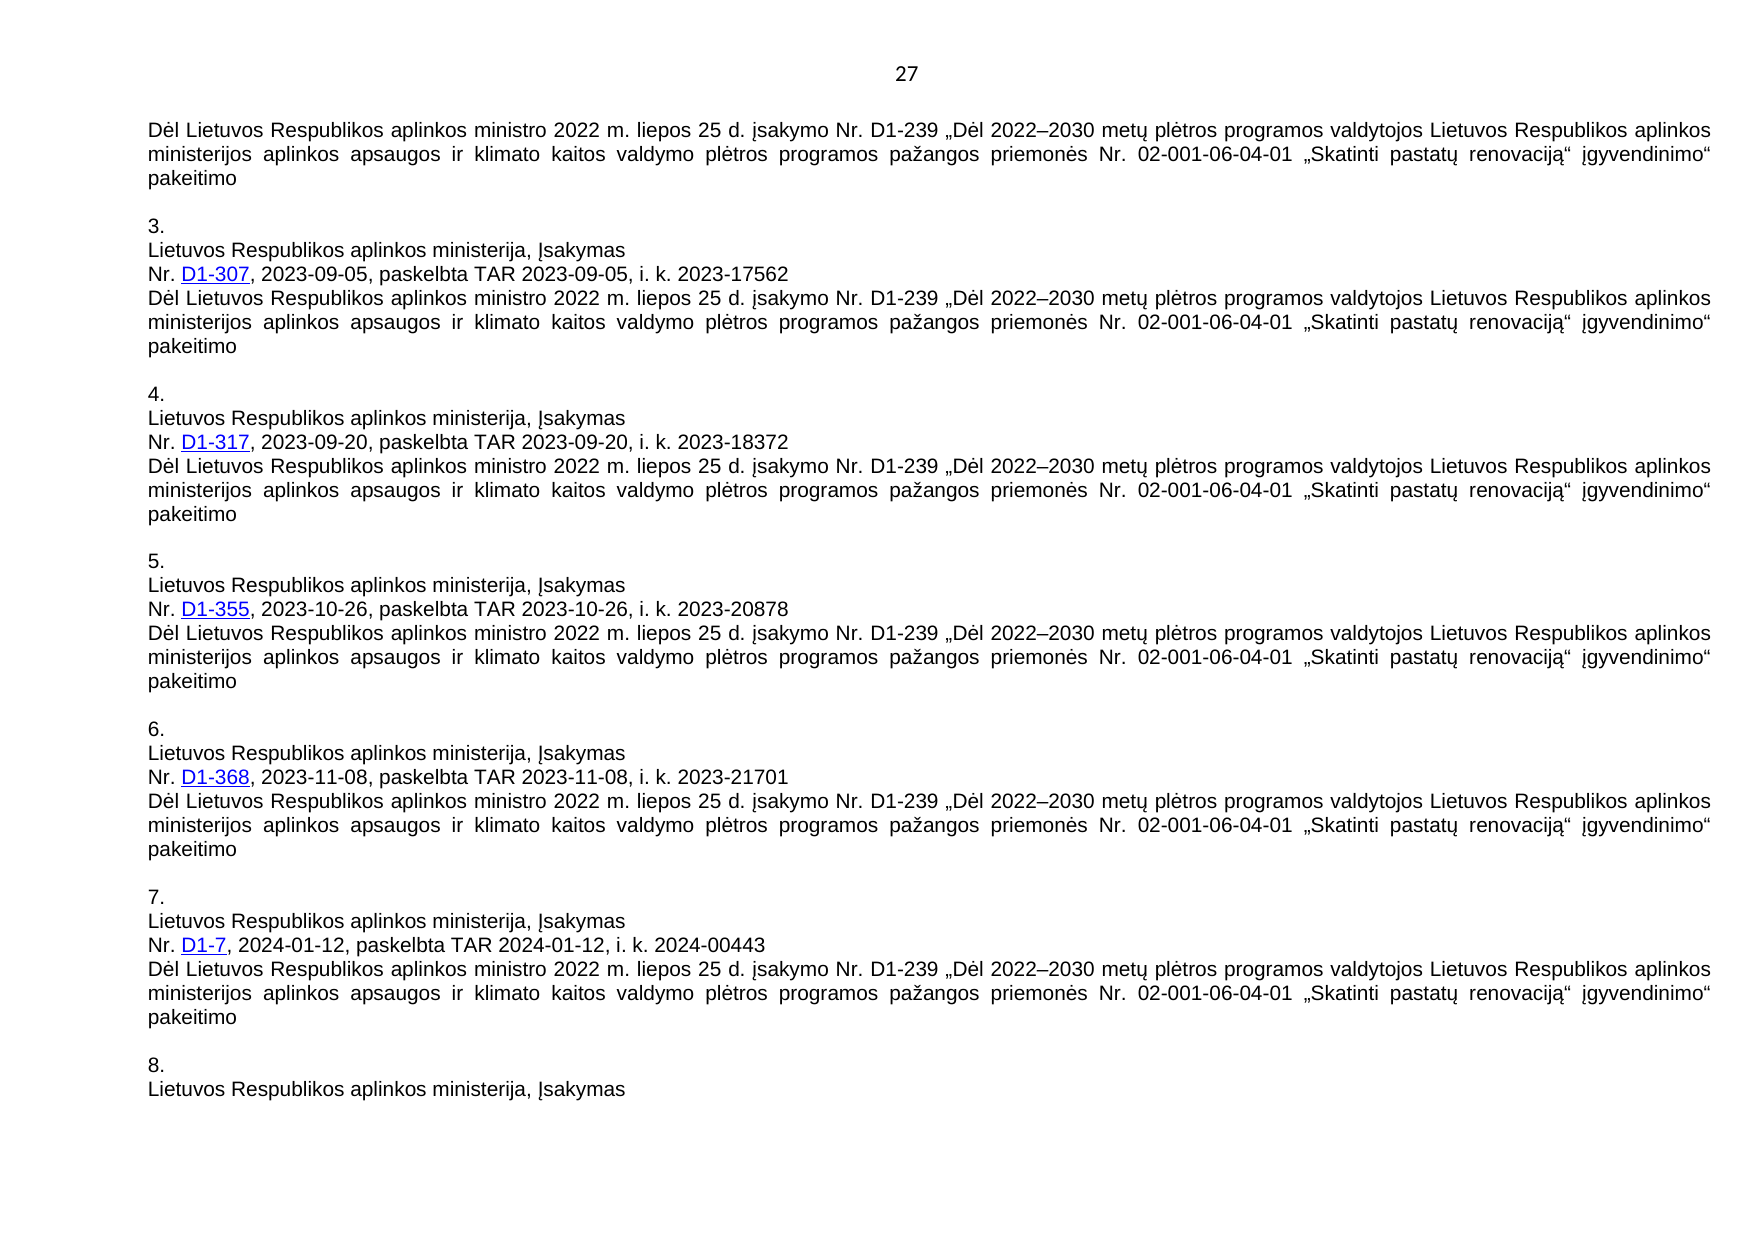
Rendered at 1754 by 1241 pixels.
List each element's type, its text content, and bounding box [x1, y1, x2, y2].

text Nr. D1-307, 2023-09-05, paskelbta TAR 2023-09-05, i. k. 2023-17562 [148, 262, 1713, 286]
text Dėl Lietuvos Respublikos aplinkos ministro 2022 m. liepos 25 d. įsakymo Nr. D1-239 „Dėl 2022–2030 metų plėtros programos valdytojos Lietuvos Respublikos aplinkos ministerijos aplinkos apsaugos ir klimato kaitos valdymo plėtros programos pažangos priemonės Nr. 02-001-06-04-01 „Skatinti pastatų renovaciją“ įgyvendinimo“ pakeitimo [148, 789, 1713, 861]
text 4. [148, 382, 1713, 406]
text 7. [148, 885, 1713, 909]
text Lietuvos Respublikos aplinkos ministerija, Įsakymas [148, 1076, 1713, 1100]
text 3. [148, 214, 1713, 238]
text 5. [148, 549, 1713, 573]
text 8. [148, 1052, 1713, 1076]
text Lietuvos Respublikos aplinkos ministerija, Įsakymas [148, 406, 1713, 429]
text Dėl Lietuvos Respublikos aplinkos ministro 2022 m. liepos 25 d. įsakymo Nr. D1-239 „Dėl 2022–2030 metų plėtros programos valdytojos Lietuvos Respublikos aplinkos ministerijos aplinkos apsaugos ir klimato kaitos valdymo plėtros programos pažangos priemonės Nr. 02-001-06-04-01 „Skatinti pastatų renovaciją“ įgyvendinimo“ pakeitimo [148, 621, 1713, 693]
text Lietuvos Respublikos aplinkos ministerija, Įsakymas [148, 238, 1713, 262]
text Dėl Lietuvos Respublikos aplinkos ministro 2022 m. liepos 25 d. įsakymo Nr. D1-239 „Dėl 2022–2030 metų plėtros programos valdytojos Lietuvos Respublikos aplinkos ministerijos aplinkos apsaugos ir klimato kaitos valdymo plėtros programos pažangos priemonės Nr. 02-001-06-04-01 „Skatinti pastatų renovaciją“ įgyvendinimo“ pakeitimo [148, 118, 1713, 190]
text Dėl Lietuvos Respublikos aplinkos ministro 2022 m. liepos 25 d. įsakymo Nr. D1-239 „Dėl 2022–2030 metų plėtros programos valdytojos Lietuvos Respublikos aplinkos ministerijos aplinkos apsaugos ir klimato kaitos valdymo plėtros programos pažangos priemonės Nr. 02-001-06-04-01 „Skatinti pastatų renovaciją“ įgyvendinimo“ pakeitimo [148, 957, 1713, 1028]
text Nr. D1-7, 2024-01-12, paskelbta TAR 2024-01-12, i. k. 2024-00443 [148, 933, 1713, 957]
text Nr. D1-317, 2023-09-20, paskelbta TAR 2023-09-20, i. k. 2023-18372 [148, 429, 1713, 453]
text Lietuvos Respublikos aplinkos ministerija, Įsakymas [148, 741, 1713, 765]
text 6. [148, 717, 1713, 741]
text Nr. D1-355, 2023-10-26, paskelbta TAR 2023-10-26, i. k. 2023-20878 [148, 597, 1713, 621]
text Dėl Lietuvos Respublikos aplinkos ministro 2022 m. liepos 25 d. įsakymo Nr. D1-239 „Dėl 2022–2030 metų plėtros programos valdytojos Lietuvos Respublikos aplinkos ministerijos aplinkos apsaugos ir klimato kaitos valdymo plėtros programos pažangos priemonės Nr. 02-001-06-04-01 „Skatinti pastatų renovaciją“ įgyvendinimo“ pakeitimo [148, 286, 1713, 358]
text Lietuvos Respublikos aplinkos ministerija, Įsakymas [148, 573, 1713, 597]
text Nr. D1-368, 2023-11-08, paskelbta TAR 2023-11-08, i. k. 2023-21701 [148, 765, 1713, 789]
text Lietuvos Respublikos aplinkos ministerija, Įsakymas [148, 909, 1713, 933]
text Dėl Lietuvos Respublikos aplinkos ministro 2022 m. liepos 25 d. įsakymo Nr. D1-239 „Dėl 2022–2030 metų plėtros programos valdytojos Lietuvos Respublikos aplinkos ministerijos aplinkos apsaugos ir klimato kaitos valdymo plėtros programos pažangos priemonės Nr. 02-001-06-04-01 „Skatinti pastatų renovaciją“ įgyvendinimo“ pakeitimo [148, 453, 1713, 525]
